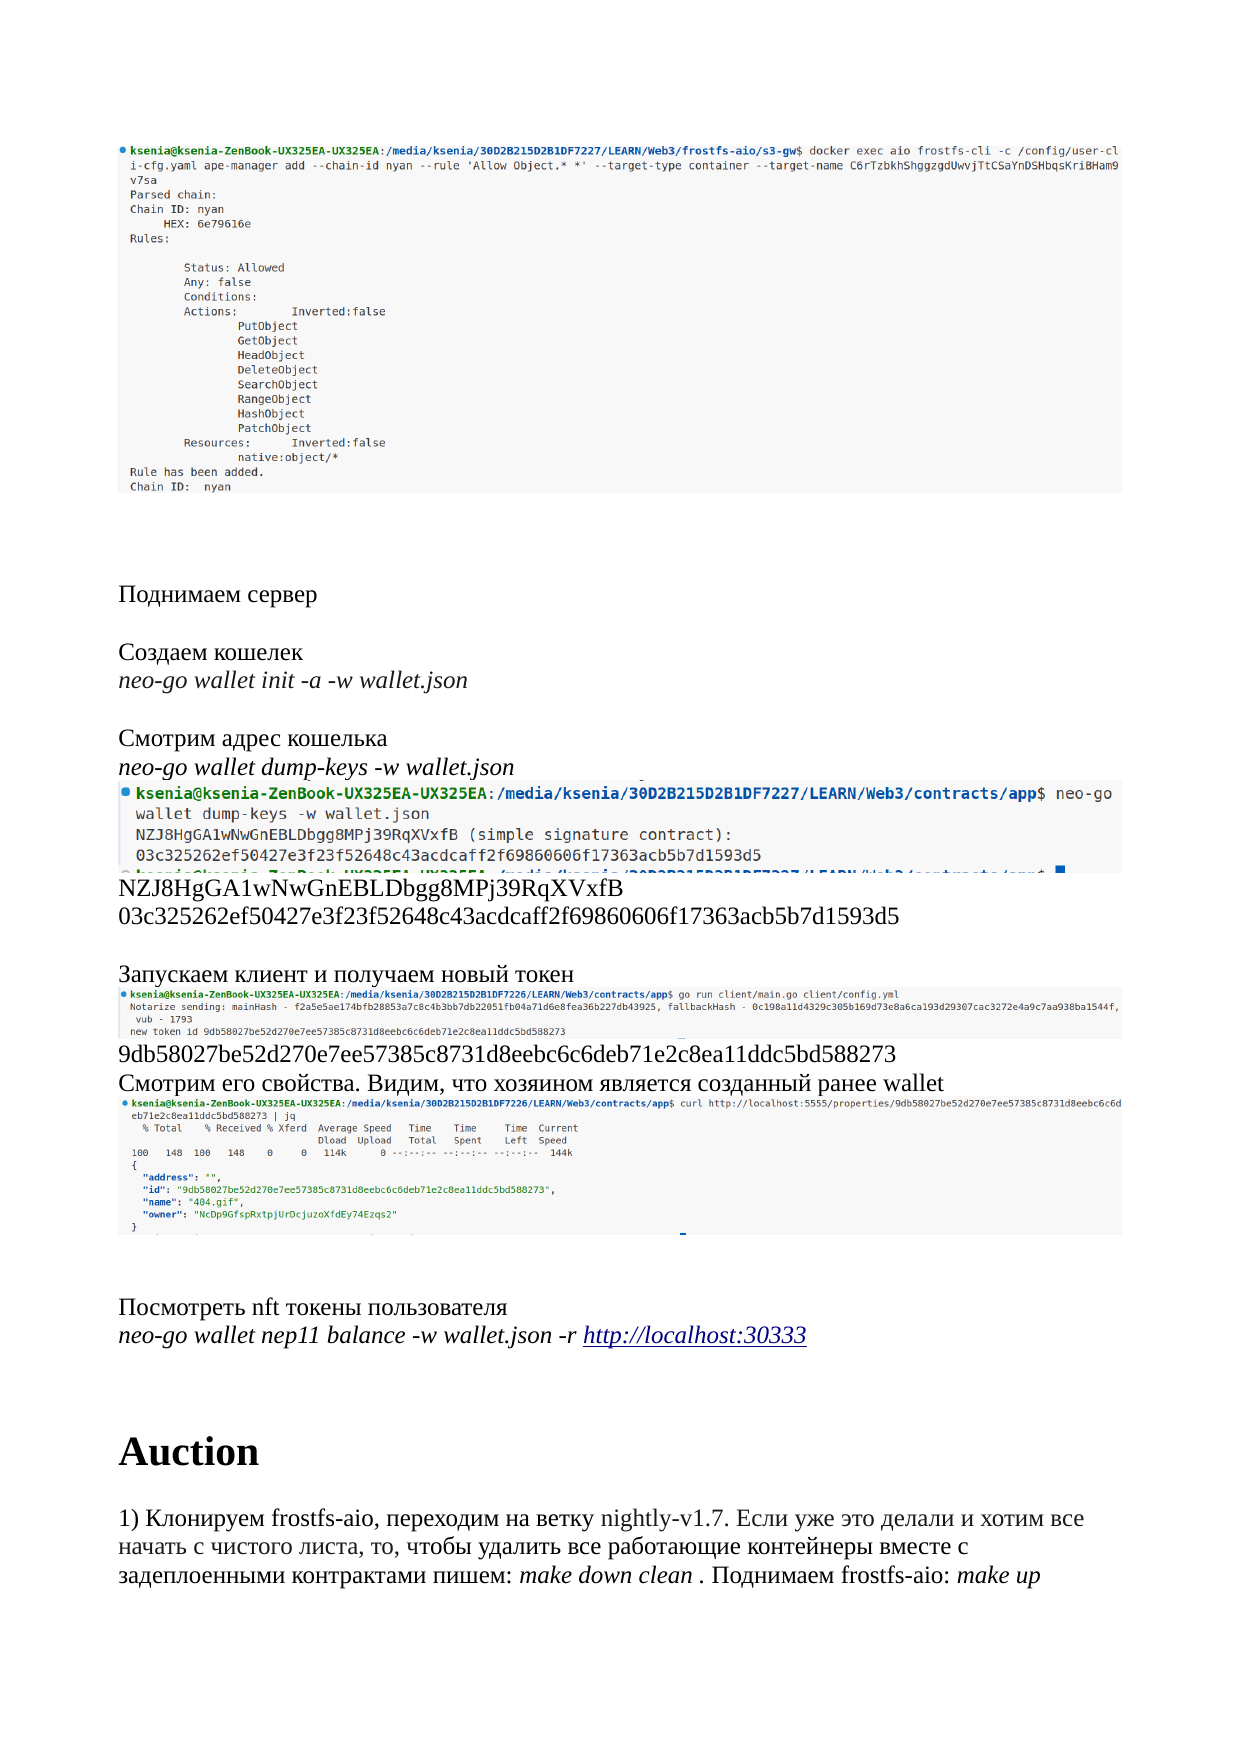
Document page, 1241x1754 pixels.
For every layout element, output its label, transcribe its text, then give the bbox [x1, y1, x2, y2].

text Посмотреть nft токены пользователя [118, 1292, 1122, 1321]
picture [118, 780, 1123, 873]
text Auction [118, 1426, 1122, 1474]
text neo-go wallet nep11 balance -w wallet.json -r http://localhost:30333 [118, 1321, 1122, 1349]
text 03c325262ef50427e3f23f52648c43acdcaff2f69860606f17363acb5b7d1593d5 [118, 901, 1122, 930]
text Смотрим его свойства. Видим, что хозяином является созданный ранее wallet [118, 1068, 1122, 1096]
text 9db58027be52d270e7ee57385c8731d8eebc6c6deb71e2c8ea11ddc5bd588273 [118, 1039, 1122, 1068]
text NZJ8HgGA1wNwGnEBLDbgg8MPj39RqXVxfB [118, 873, 1122, 901]
text neo-go wallet dump-keys -w wallet.json [118, 752, 1122, 780]
picture [118, 987, 1123, 1039]
text neo-go wallet init -a -w wallet.json [118, 665, 1122, 694]
text Создаем кошелек [118, 637, 1122, 665]
text Запускаем клиент и получаем новый токен [118, 959, 1122, 987]
picture [118, 146, 1123, 493]
text Поднимаем сервер [118, 579, 1122, 608]
text 1) Клонируем frostfs-aio, переходим на ветку nightly-v1.7. Если уже это делали и хотим все начать с чистого листа, то, чтобы удалить все работающие контейнеры вместе с задеплоенными контрактами пишем: make down clean . Поднимаем frostfs-aio: make up [118, 1503, 1122, 1589]
picture [118, 1096, 1123, 1235]
text Смотрим адрес кошелька [118, 723, 1122, 752]
